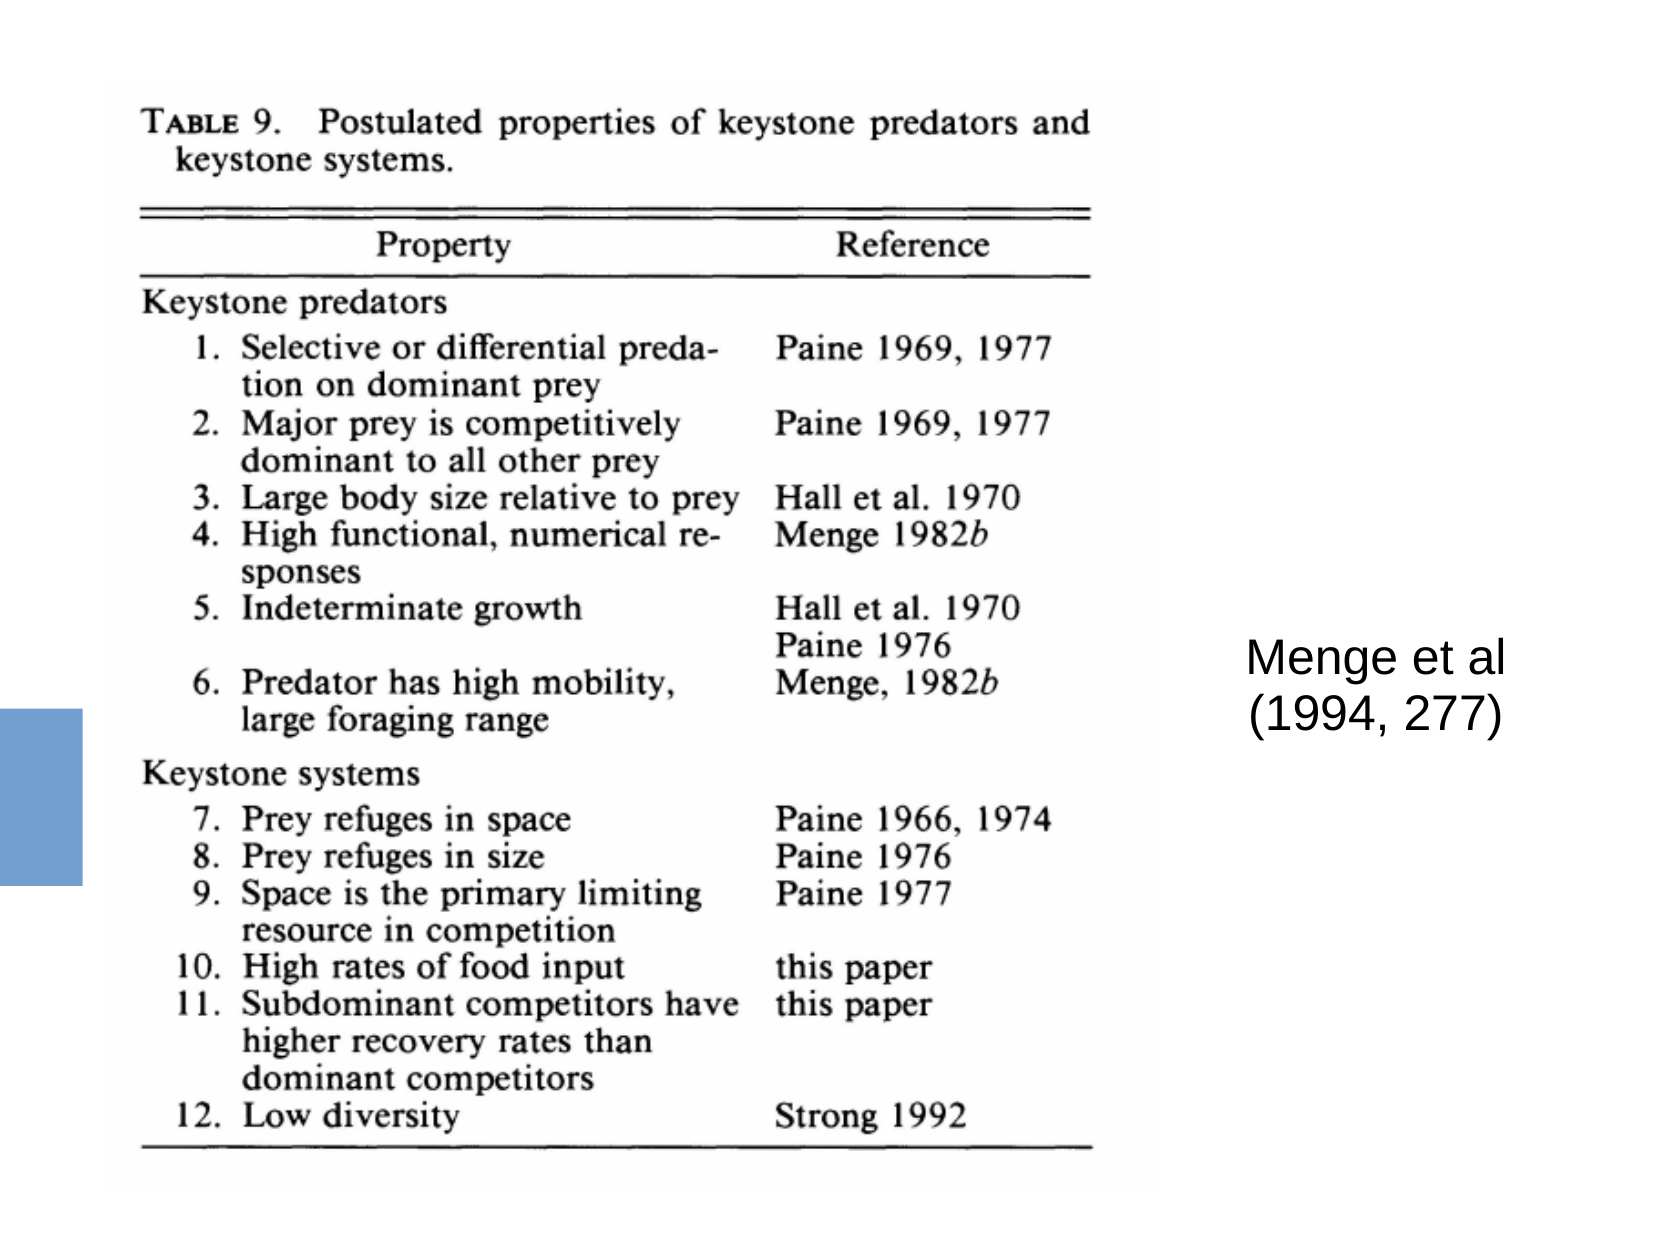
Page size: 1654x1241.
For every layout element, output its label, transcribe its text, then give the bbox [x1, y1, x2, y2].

picture [106, 82, 1161, 1191]
subtitle Menge et al (1994, 277) [1169, 507, 1583, 863]
